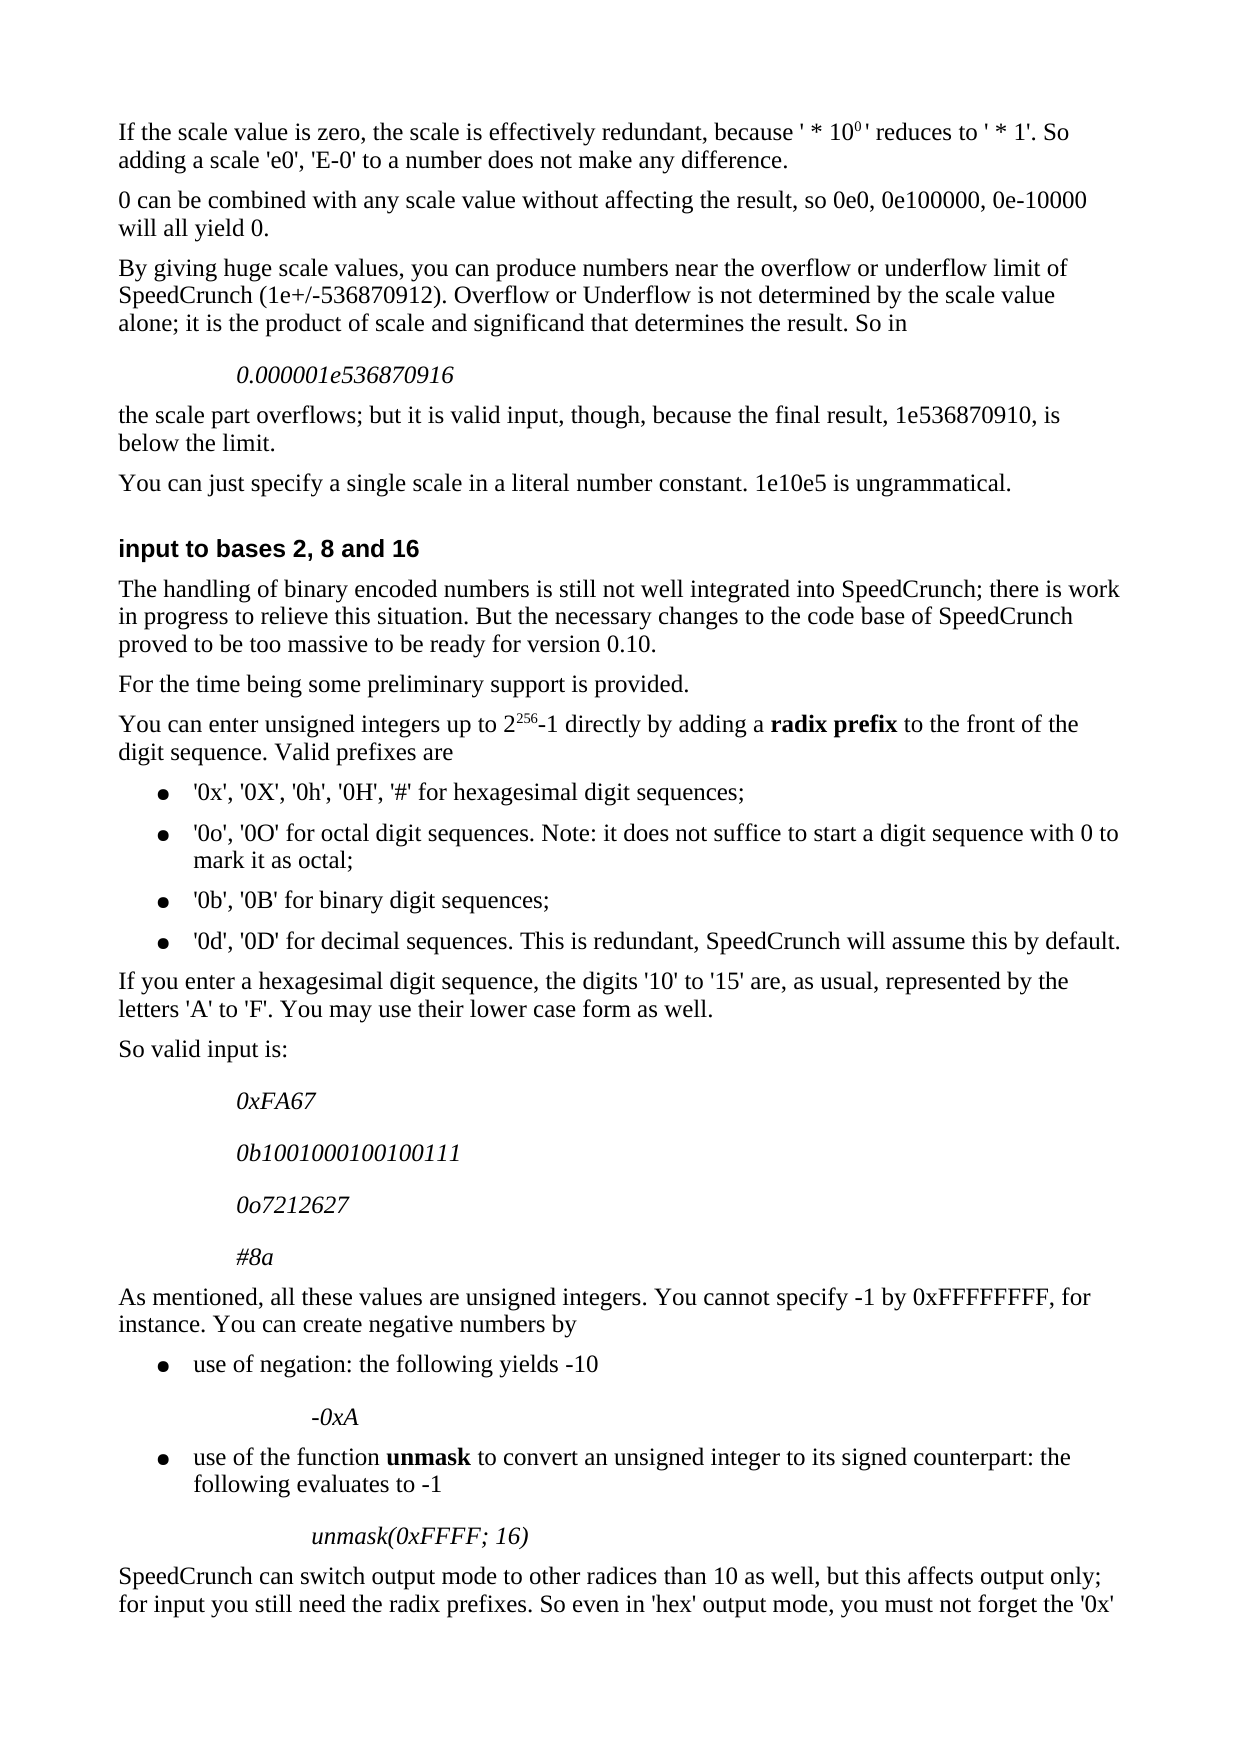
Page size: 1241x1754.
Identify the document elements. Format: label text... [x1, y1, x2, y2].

list '0x', '0X', '0h', '0H', '#' for hexagesimal digit sequences; [156, 778, 1122, 806]
text The handling of binary encoded numbers is still not well integrated into SpeedCrunch; there is work in progress to relieve this situation. But the necessary changes to the code base of SpeedCrunch proved to be too massive to be ready for version 0.10. [118, 575, 1122, 658]
list '0o', '0O' for octal digit sequences. Note: it does not suffice to start a digit sequence with 0 to mark it as octal; [156, 819, 1122, 874]
text 0b1001000100100111 [236, 1139, 1122, 1167]
list use of the function unmask to convert an unsigned integer to its signed counterpart: the following evaluates to -1 [156, 1443, 1122, 1498]
text SpeedCrunch can switch output mode to other radices than 10 as well, but this affects output only; for input you still need the radix prefixes. So even in 'hex' output mode, you must not forget the '0x' [118, 1562, 1122, 1618]
text If you enter a hexagesimal digit sequence, the digits '10' to '15' are, as usual, represented by the letters 'A' to 'F'. You may use their lower case form as well. [118, 967, 1122, 1022]
text So valid input is: [118, 1035, 1122, 1063]
text For the time being some preliminary support is provided. [118, 670, 1122, 698]
text If the scale value is zero, the scale is effectively redundant, because ' * 100 ' reduces to ' * 1'. So adding a scale 'e0', 'E-0' to a number does not make any difference. [118, 118, 1122, 173]
text You can just specify a single scale in a literal number constant. 1e10e5 is ungrammatical. [118, 469, 1122, 497]
list '0d', '0D' for decimal sequences. This is redundant, SpeedCrunch will assume this by default. [156, 927, 1122, 954]
text the scale part overflows; but it is valid input, though, because the final result, 1e536870910, is below the limit. [118, 401, 1122, 457]
list -0xA [274, 1403, 1122, 1430]
list use of negation: the following yields -10 [156, 1351, 1122, 1378]
subtitle input to bases 2, 8 and 16 [118, 534, 1122, 562]
text 0o7212627 [236, 1191, 1122, 1218]
text 0.000001e536870916 [236, 361, 1122, 389]
text By giving huge scale values, you can produce numbers near the overflow or underflow limit of SpeedCrunch (1e+/-536870912). Overflow or Underflow is not determined by the scale value alone; it is the product of scale and significand that determines the result. So in [118, 254, 1122, 337]
text 0 can be combined with any scale value without affecting the result, so 0e0, 0e100000, 0e-10000 will all yield 0. [118, 186, 1122, 241]
list '0b', '0B' for binary digit sequences; [156, 887, 1122, 914]
text #8a [236, 1243, 1122, 1270]
list unmask(0xFFFF; 16) [274, 1522, 1122, 1550]
text You can enter unsigned integers up to 2256-1 directly by adding a radix prefix to the front of the digit sequence. Valid prefixes are [118, 711, 1122, 766]
text 0xFA67 [236, 1087, 1122, 1115]
text As mentioned, all these values are unsigned integers. You cannot specify -1 by 0xFFFFFFFF, for instance. You can create negative numbers by [118, 1283, 1122, 1338]
